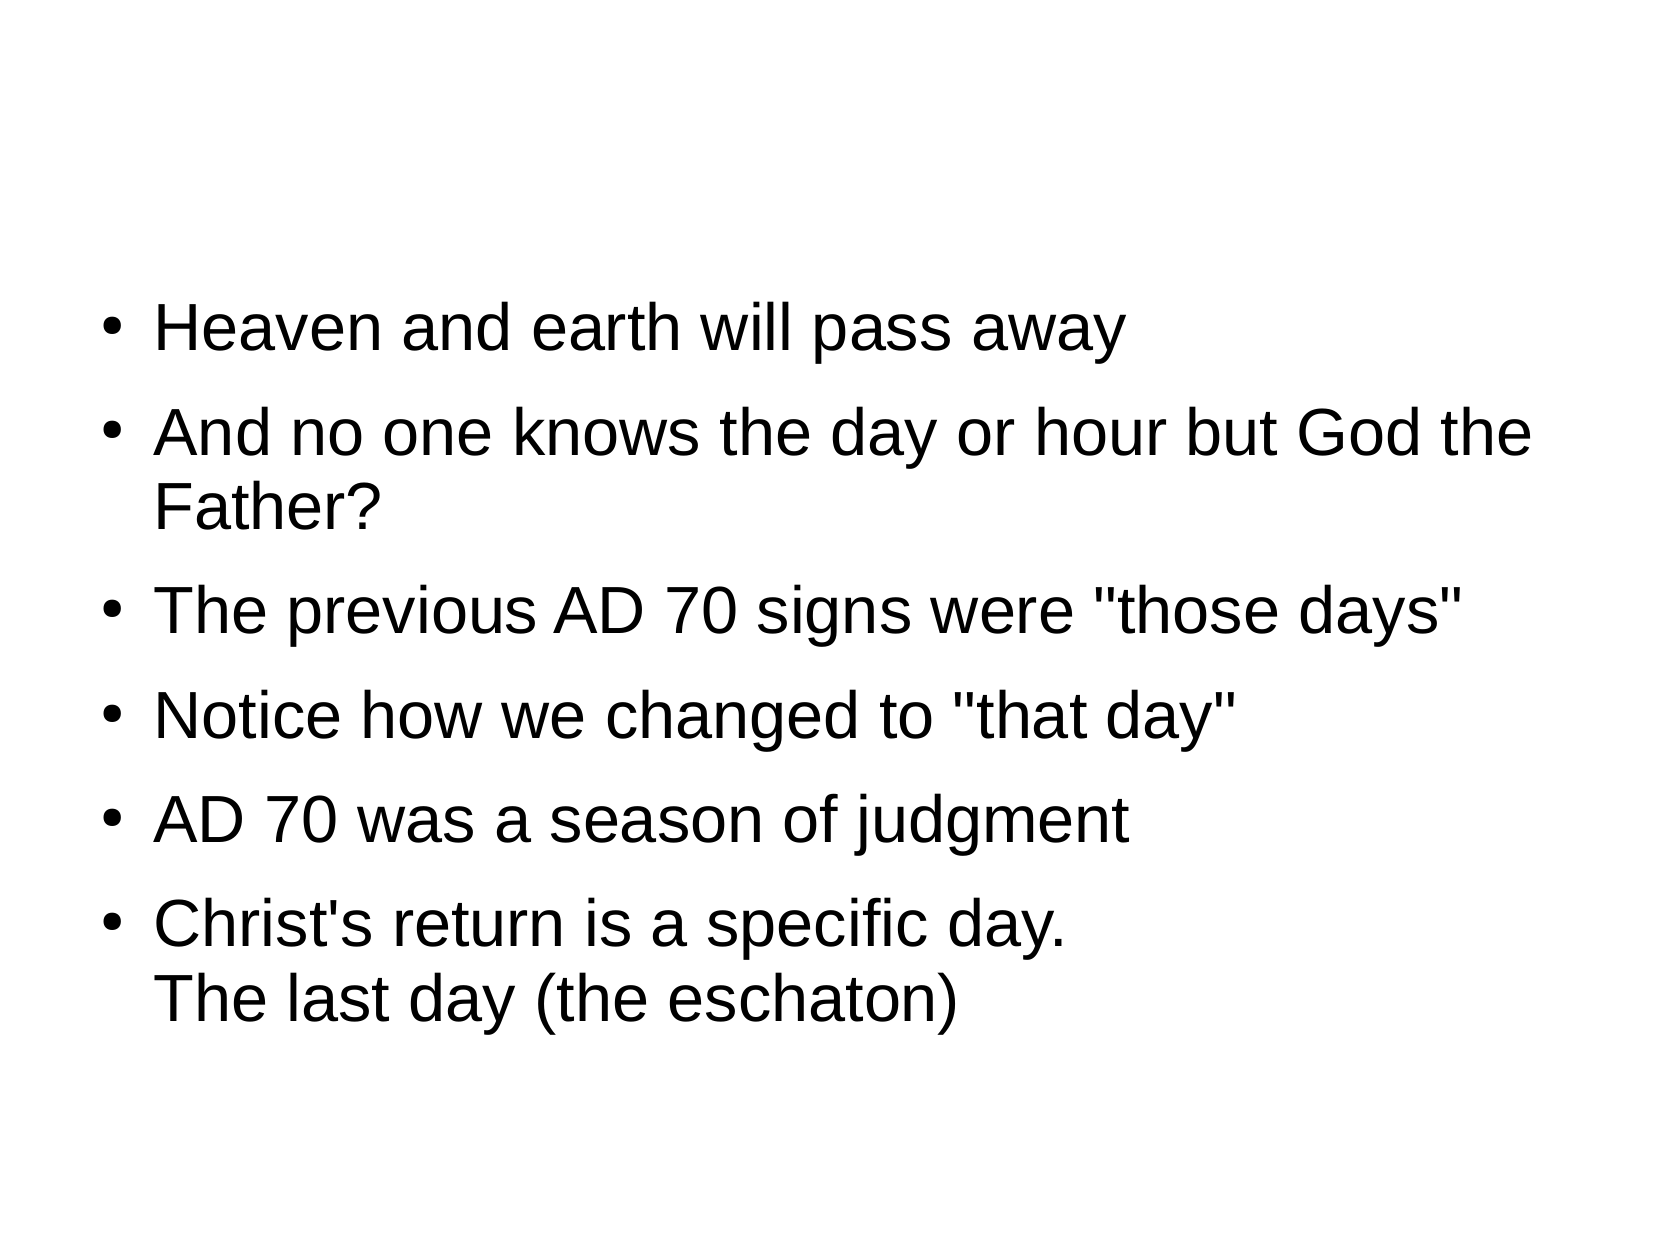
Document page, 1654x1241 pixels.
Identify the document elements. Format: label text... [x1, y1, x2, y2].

list Heaven and earth will pass away And no one knows the day or hour but God the Father? The previous AD 70 signs were "those days" Notice how we changed to "that day" AD 70 was a season of judgment Christ's return is a specific day. The last day (the eschaton) [82, 290, 1571, 1037]
